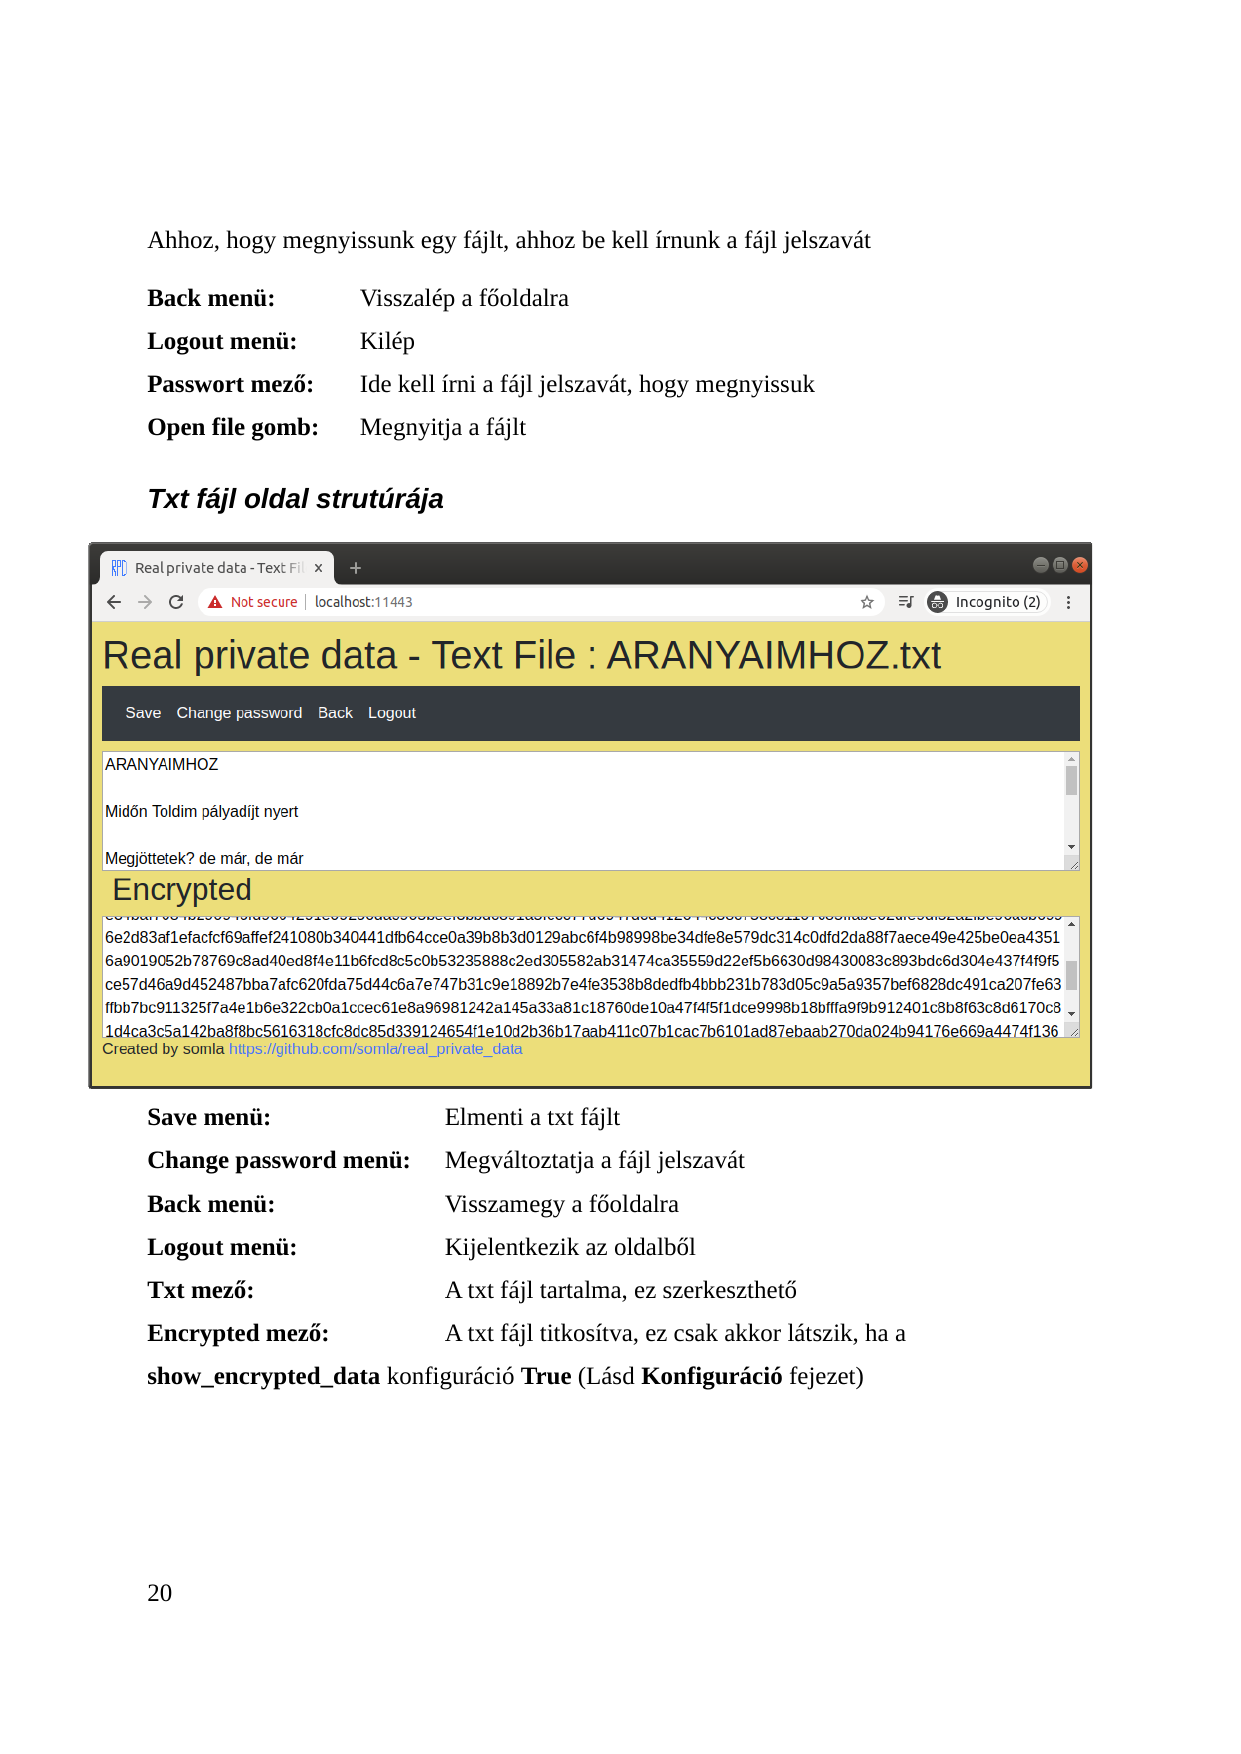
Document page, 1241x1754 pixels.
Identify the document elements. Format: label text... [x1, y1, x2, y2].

text Ahhoz, hogy megnyissunk egy fájlt, ahhoz be kell írnunk a fájl jelszavát [147, 225, 1033, 254]
picture [88, 542, 1093, 1089]
text Back menü: Visszalép a főoldalra Logout menü: Kilép Passwort mező: Ide kell írni a fájl jelszavát, hogy megnyissuk Open file gomb: Megnyitja a fájlt [147, 283, 1033, 441]
subtitle Txt fájl oldal strutúrája [147, 483, 1033, 514]
text Save menü: Elmenti a txt fájlt Change password menü: Megváltoztatja a fájl jelszavát Back menü: Visszamegy a főoldalra Logout menü: Kijelentkezik az oldalből Txt mező: A txt fájl tartalma, ez szerkeszthető Encrypted mező: A txt fájl titkosítva, ez csak akkor látszik, ha a show_encrypted_data konfiguráció True (Lásd Konfiguráció fejezet) [147, 1089, 1033, 1390]
